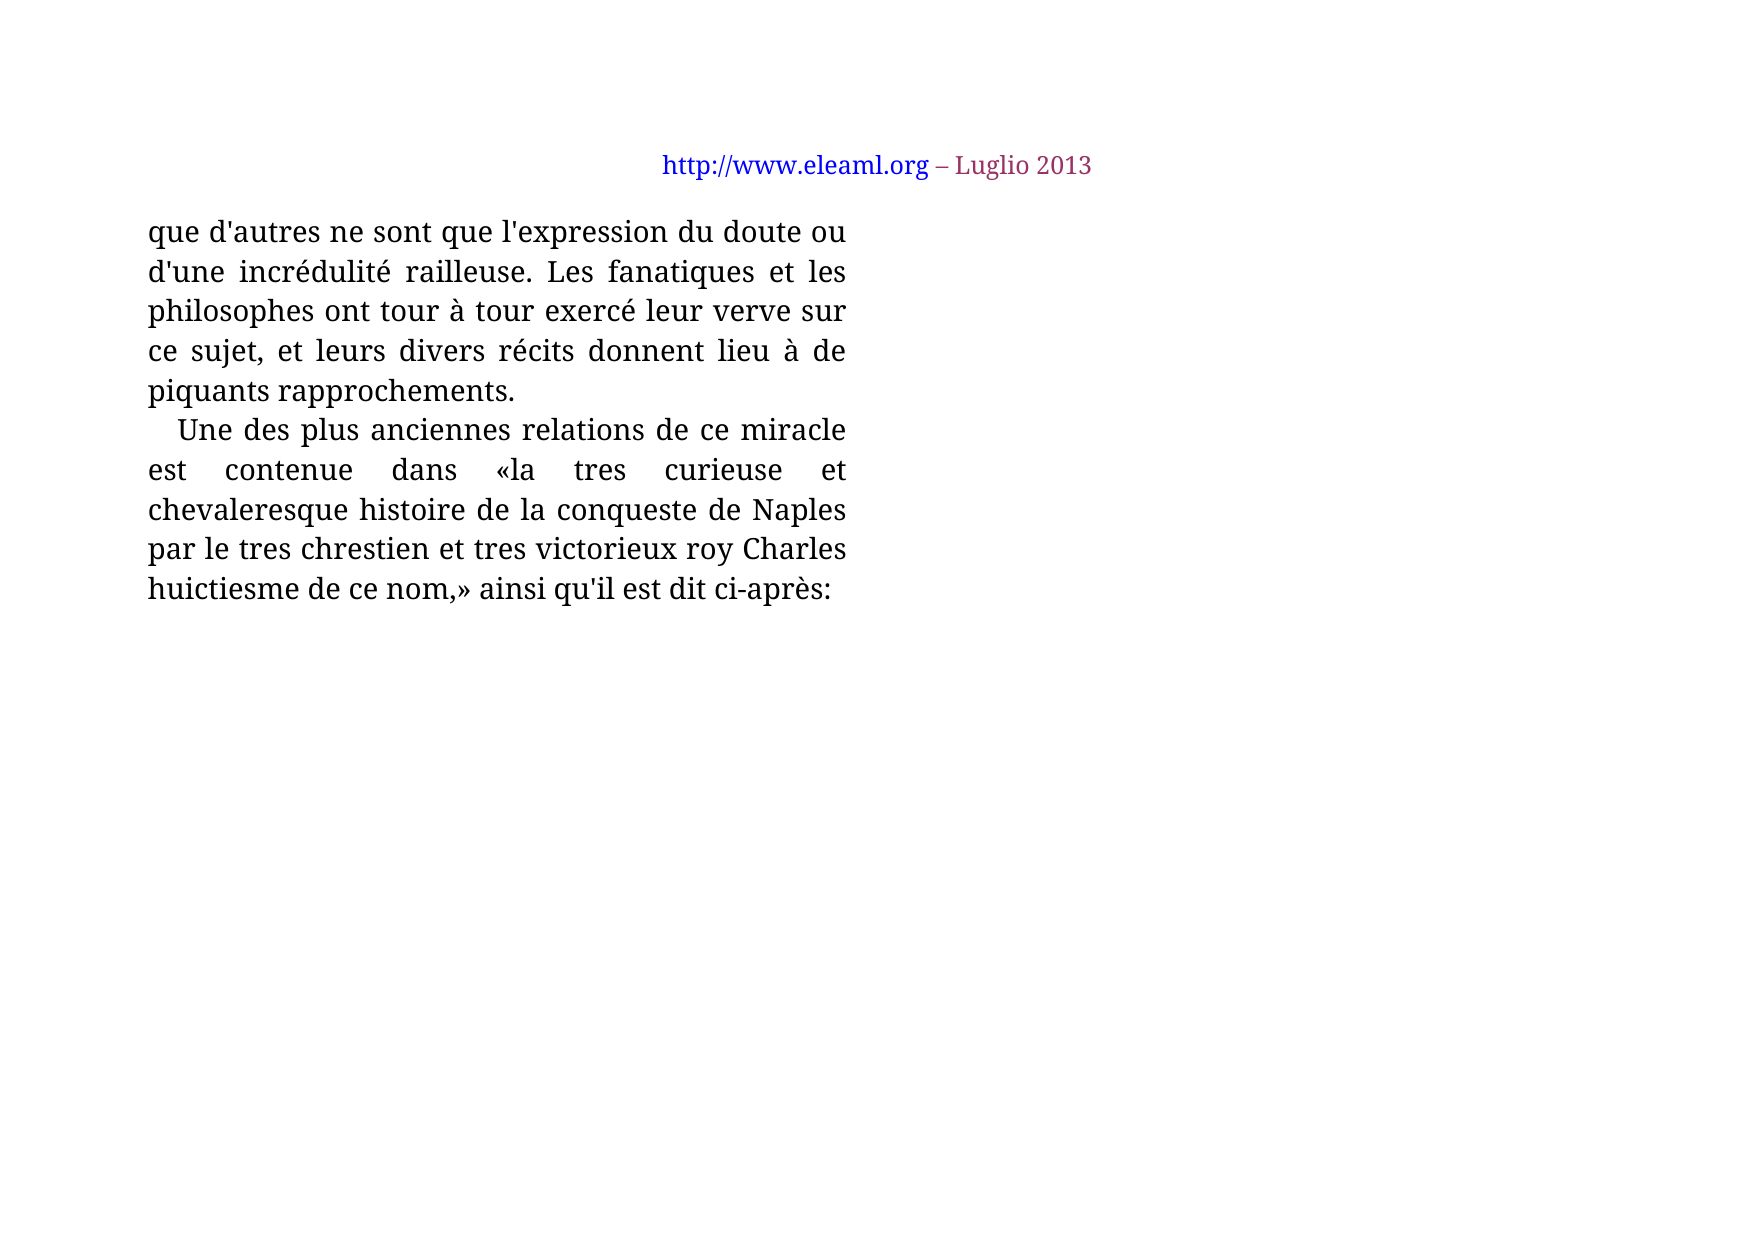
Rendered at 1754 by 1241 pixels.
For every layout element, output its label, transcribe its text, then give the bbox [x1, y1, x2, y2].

text Une des plus anciennes relations de ce miracle est contenue dans «la tres curieuse et chevaleresque histoire de la conqueste de Naples par le tres chrestien et tres victorieux roy Charles huictiesme de ce nom,» ainsi qu'il est dit ci-après: [148, 409, 847, 608]
text que d'autres ne sont que l'expression du doute ou d'une incrédulité railleuse. Les fanatiques et les philosophes ont tour à tour exercé leur verve sur ce sujet, et leurs divers récits donnent lieu à de piquants rapprochements. [148, 211, 847, 409]
